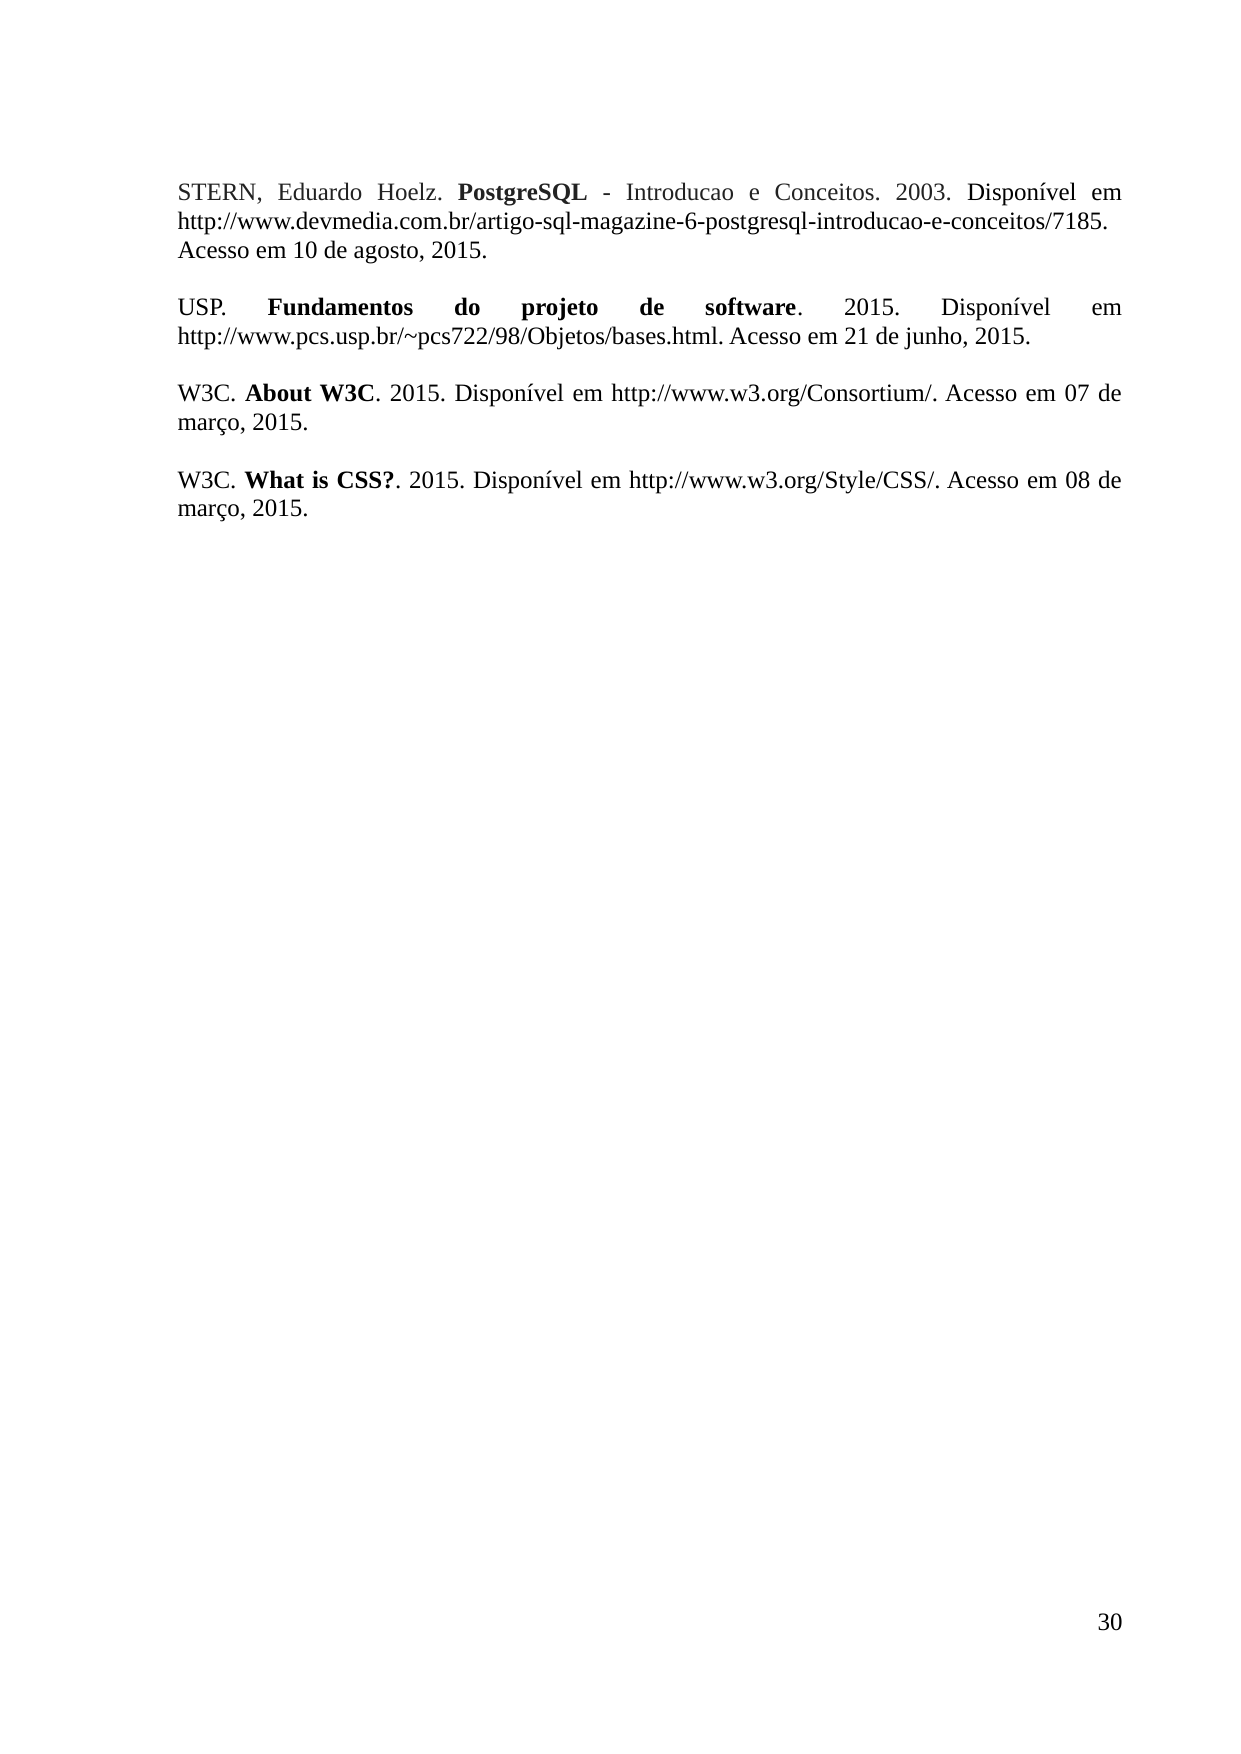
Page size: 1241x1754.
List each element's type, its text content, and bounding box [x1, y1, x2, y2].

text W3C. What is CSS?. 2015. Disponível em http://www.w3.org/Style/CSS/. Acesso em 08 de março, 2015. [177, 465, 1122, 522]
text W3C. About W3C. 2015. Disponível em http://www.w3.org/Consortium/. Acesso em 07 de março, 2015. [177, 378, 1122, 436]
text STERN, Eduardo Hoelz. PostgreSQL - Introducao e Conceitos. 2003. Disponível em http://www.devmedia.com.br/artigo-sql-magazine-6-postgresql-introducao-e-conceitos/7185. Acesso em 10 de agosto, 2015. [177, 177, 1122, 263]
text USP. Fundamentos do projeto de software. 2015. Disponível em http://www.pcs.usp.br/~pcs722/98/Objetos/bases.html. Acesso em 21 de junho, 2015. [177, 292, 1122, 350]
